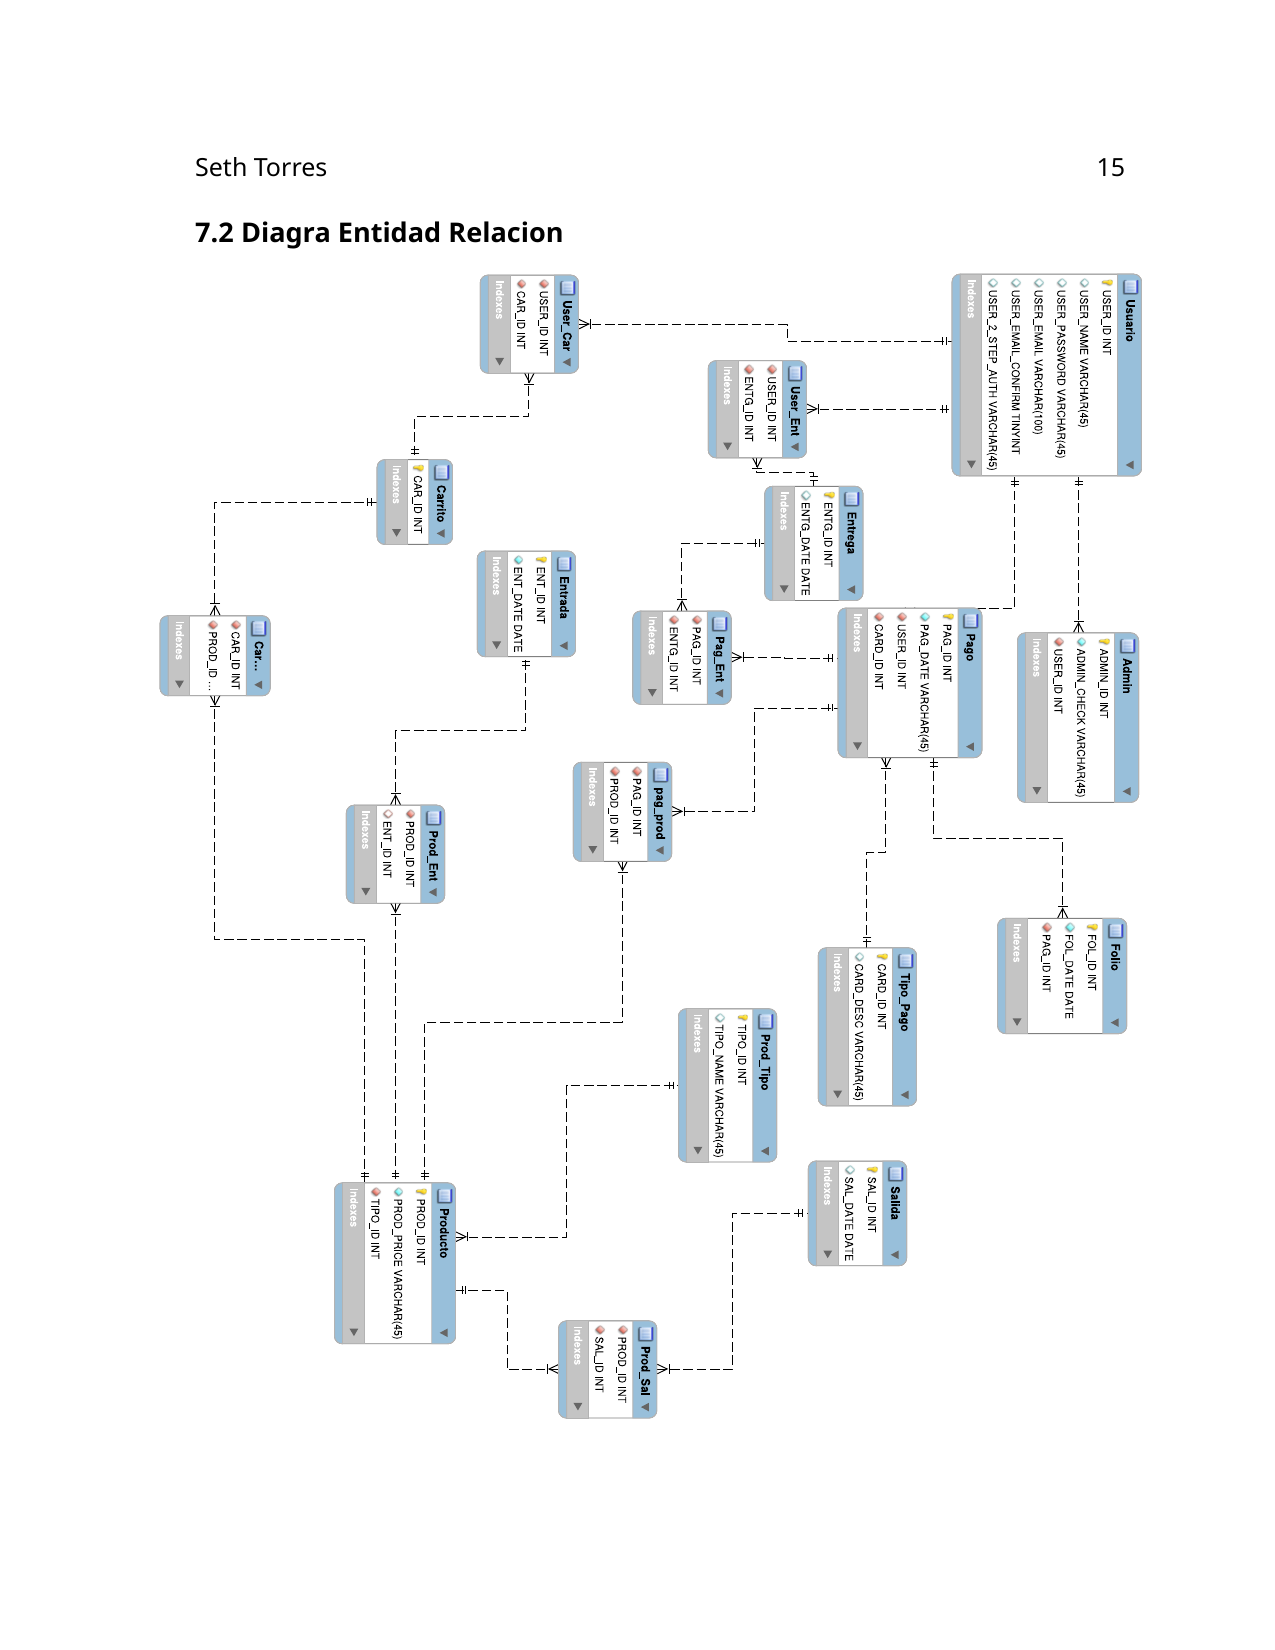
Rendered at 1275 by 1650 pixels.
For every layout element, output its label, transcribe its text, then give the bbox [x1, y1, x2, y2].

subtitle Diagra Entidad Relacion [150, 213, 1125, 250]
